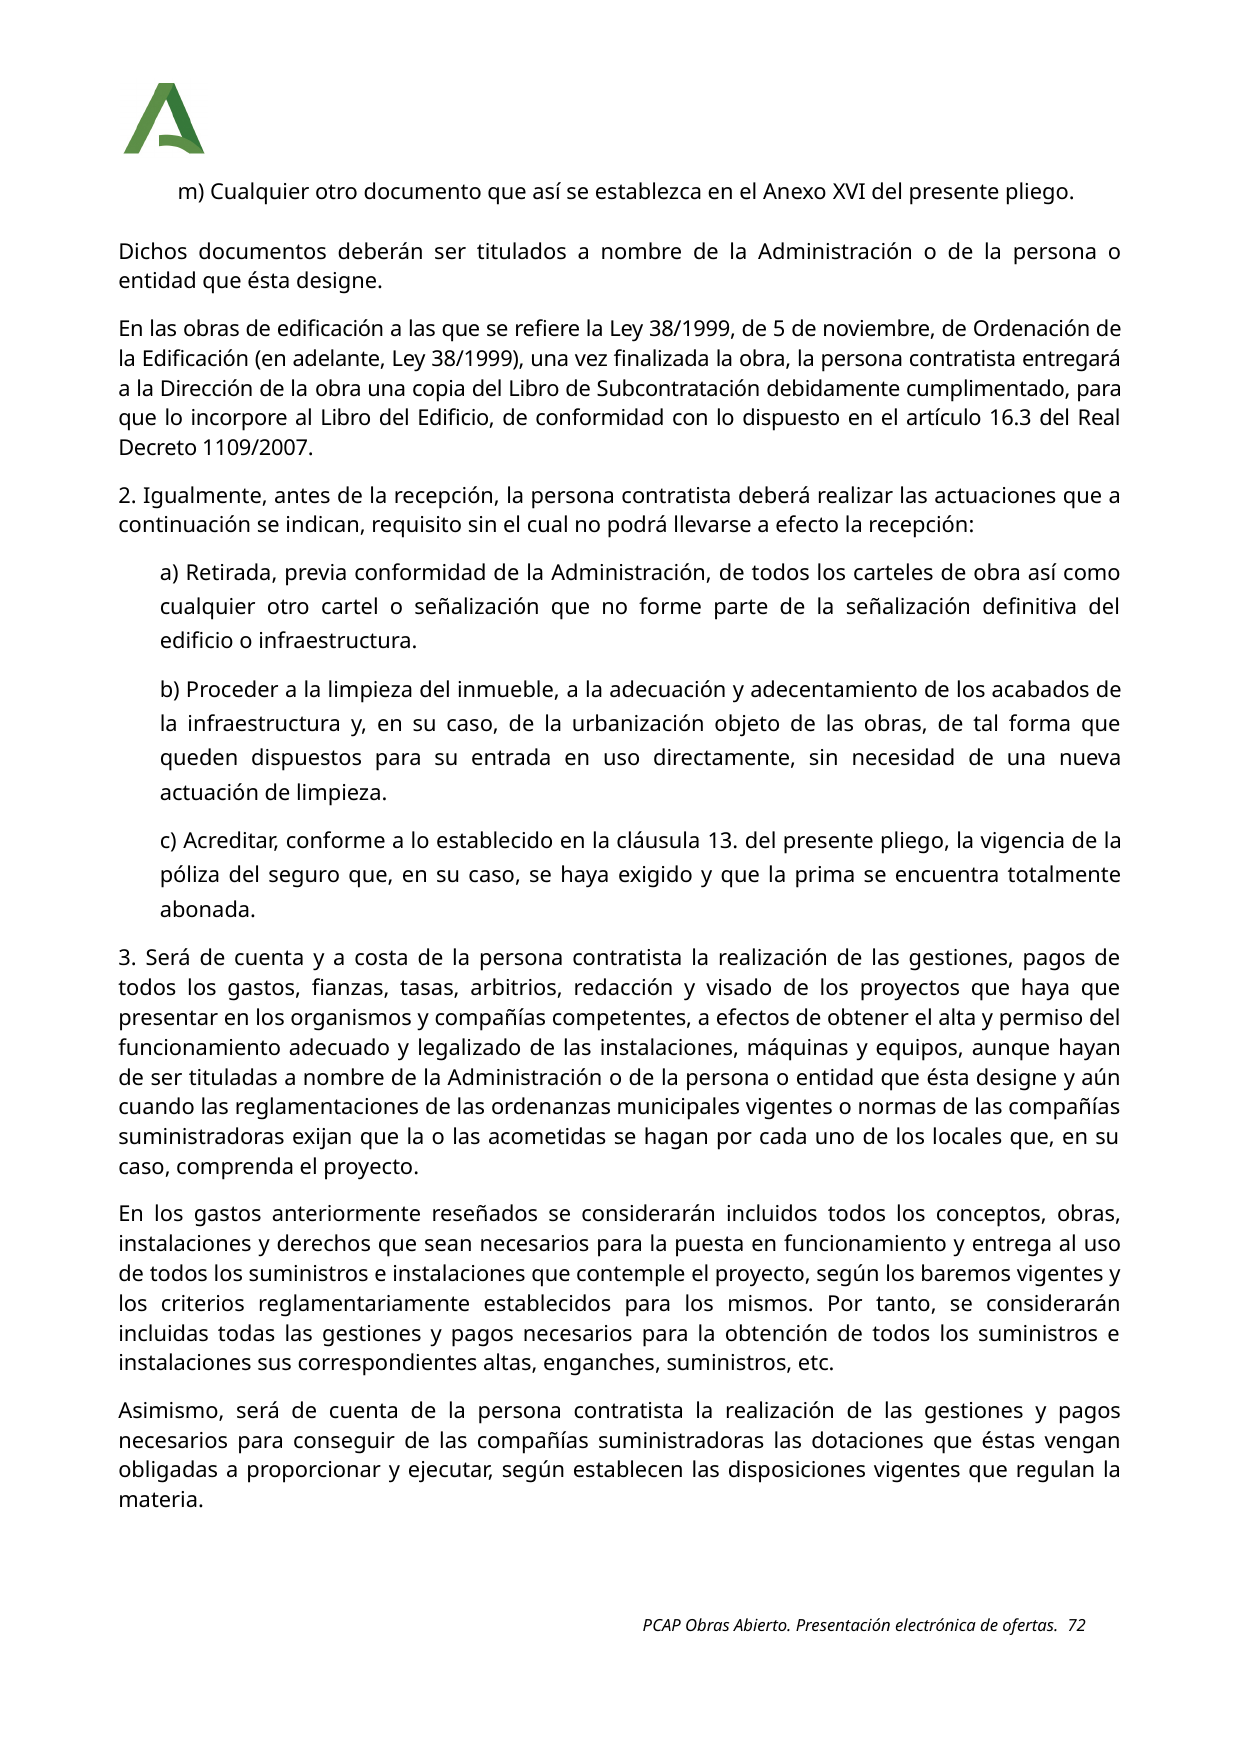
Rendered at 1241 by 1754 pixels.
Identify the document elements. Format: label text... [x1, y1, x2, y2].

text Dichos documentos deberán ser titulados a nombre de la Administración o de la persona o entidad que ésta designe. [118, 236, 1122, 295]
text m) Cualquier otro documento que así se establezca en el Anexo XVI del presente pliego. [177, 176, 1122, 206]
text En las obras de edificación a las que se refiere la Ley 38/1999, de 5 de noviembre, de Ordenación de la Edificación (en adelante, Ley 38/1999), una vez finalizada la obra, la persona contratista entregará a la Dirección de la obra una copia del Libro de Subcontratación debidamente cumplimentado, para que lo incorpore al Libro del Edificio, de conformidad con lo dispuesto en el artículo 16.3 del Real Decreto 1109/2007. [118, 313, 1122, 462]
text c) Acreditar, conforme a lo establecido en la cláusula 13. del presente pliego, la vigencia de la póliza del seguro que, en su caso, se haya exigido y que la prima se encuentra totalmente abonada. [159, 825, 1122, 923]
text 2. Igualmente, antes de la recepción, la persona contratista deberá realizar las actuaciones que a continuación se indican, requisito sin el cual no podrá llevarse a efecto la recepción: [118, 479, 1122, 539]
text a) Retirada, previa conformidad de la Administración, de todos los carteles de obra así como cualquier otro cartel o señalización que no forme parte de la señalización definitiva del edificio o infraestructura. [159, 557, 1122, 655]
text b) Proceder a la limpieza del inmueble, a la adecuación y adecentamiento de los acabados de la infraestructura y, en su caso, de la urbanización objeto de las obras, de tal forma que queden dispuestos para su entrada en uso directamente, sin necesidad de una nueva actuación de limpieza. [159, 674, 1122, 806]
text Asimismo, será de cuenta de la persona contratista la realización de las gestiones y pagos necesarios para conseguir de las compañías suministradoras las dotaciones que éstas vengan obligadas a proporcionar y ejecutar, según establecen las disposiciones vigentes que regulan la materia. [118, 1395, 1122, 1514]
text En los gastos anteriormente reseñados se considerarán incluidos todos los conceptos, obras, instalaciones y derechos que sean necesarios para la puesta en funcionamiento y entrega al uso de todos los suministros e instalaciones que contemple el proyecto, según los baremos vigentes y los criterios reglamentariamente establecidos para los mismos. Por tanto, se considerarán incluidas todas las gestiones y pagos necesarios para la obtención de todos los suministros e instalaciones sus correspondientes altas, enganches, suministros, etc. [118, 1198, 1122, 1377]
text 3. Será de cuenta y a costa de la persona contratista la realización de las gestiones, pagos de todos los gastos, fianzas, tasas, arbitrios, redacción y visado de los proyectos que haya que presentar en los organismos y compañías competentes, a efectos de obtener el alta y permiso del funcionamiento adecuado y legalizado de las instalaciones, máquinas y equipos, aunque hayan de ser tituladas a nombre de la Administración o de la persona o entidad que ésta designe y aún cuando las reglamentaciones de las ordenanzas municipales vigentes o normas de las compañías suministradoras exijan que la o las acometidas se hagan por cada uno de los locales que, en su caso, comprenda el proyecto. [118, 942, 1122, 1181]
picture [119, 78, 209, 158]
